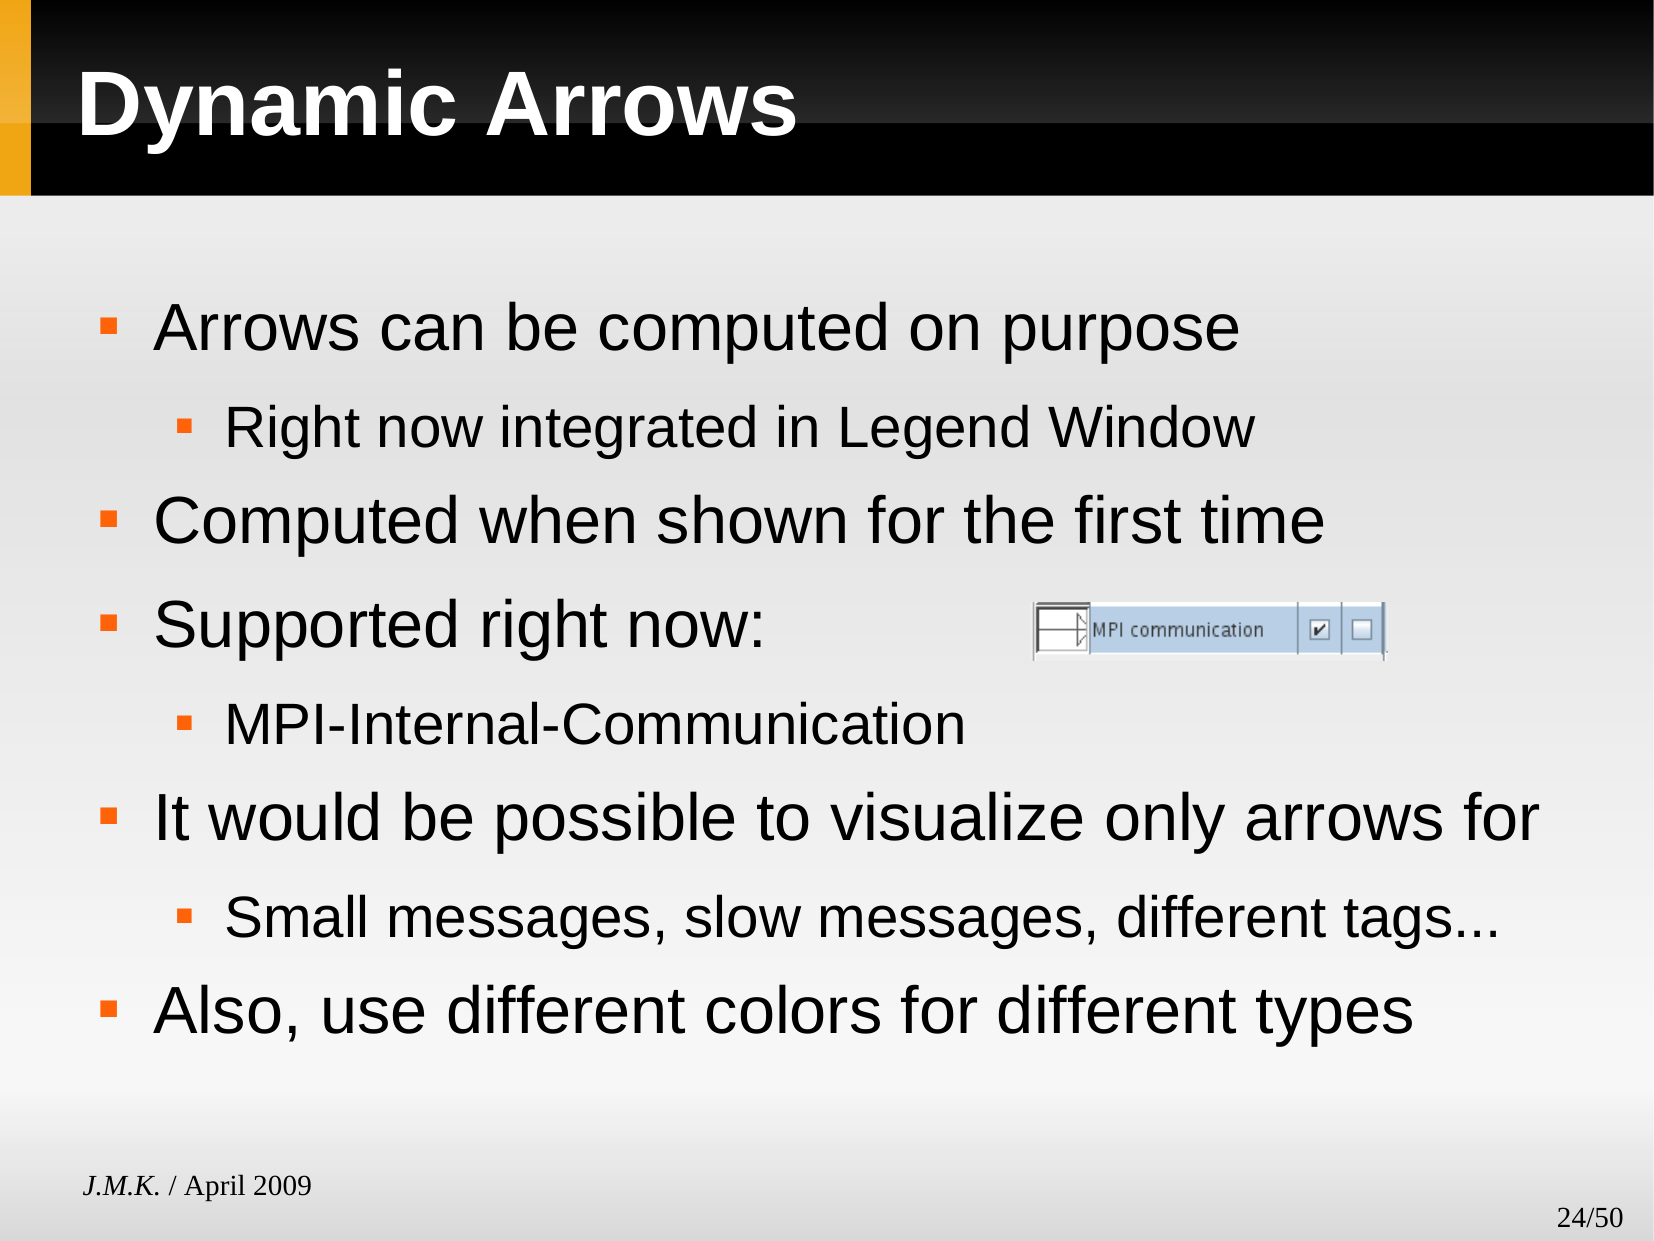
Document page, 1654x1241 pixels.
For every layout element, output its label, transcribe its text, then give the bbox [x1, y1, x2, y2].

title Dynamic Arrows [76, 0, 1565, 208]
picture [1030, 602, 1388, 661]
picture [0, 0, 1654, 1241]
list Arrows can be computed on purpose Right now integrated in Legend Window Computed when shown for the first time Supported right now: MPI-Internal-Communication It would be possible to visualize only arrows for Small messages, slow messages, different tags... Also, use different colors for different types [82, 290, 1571, 1241]
